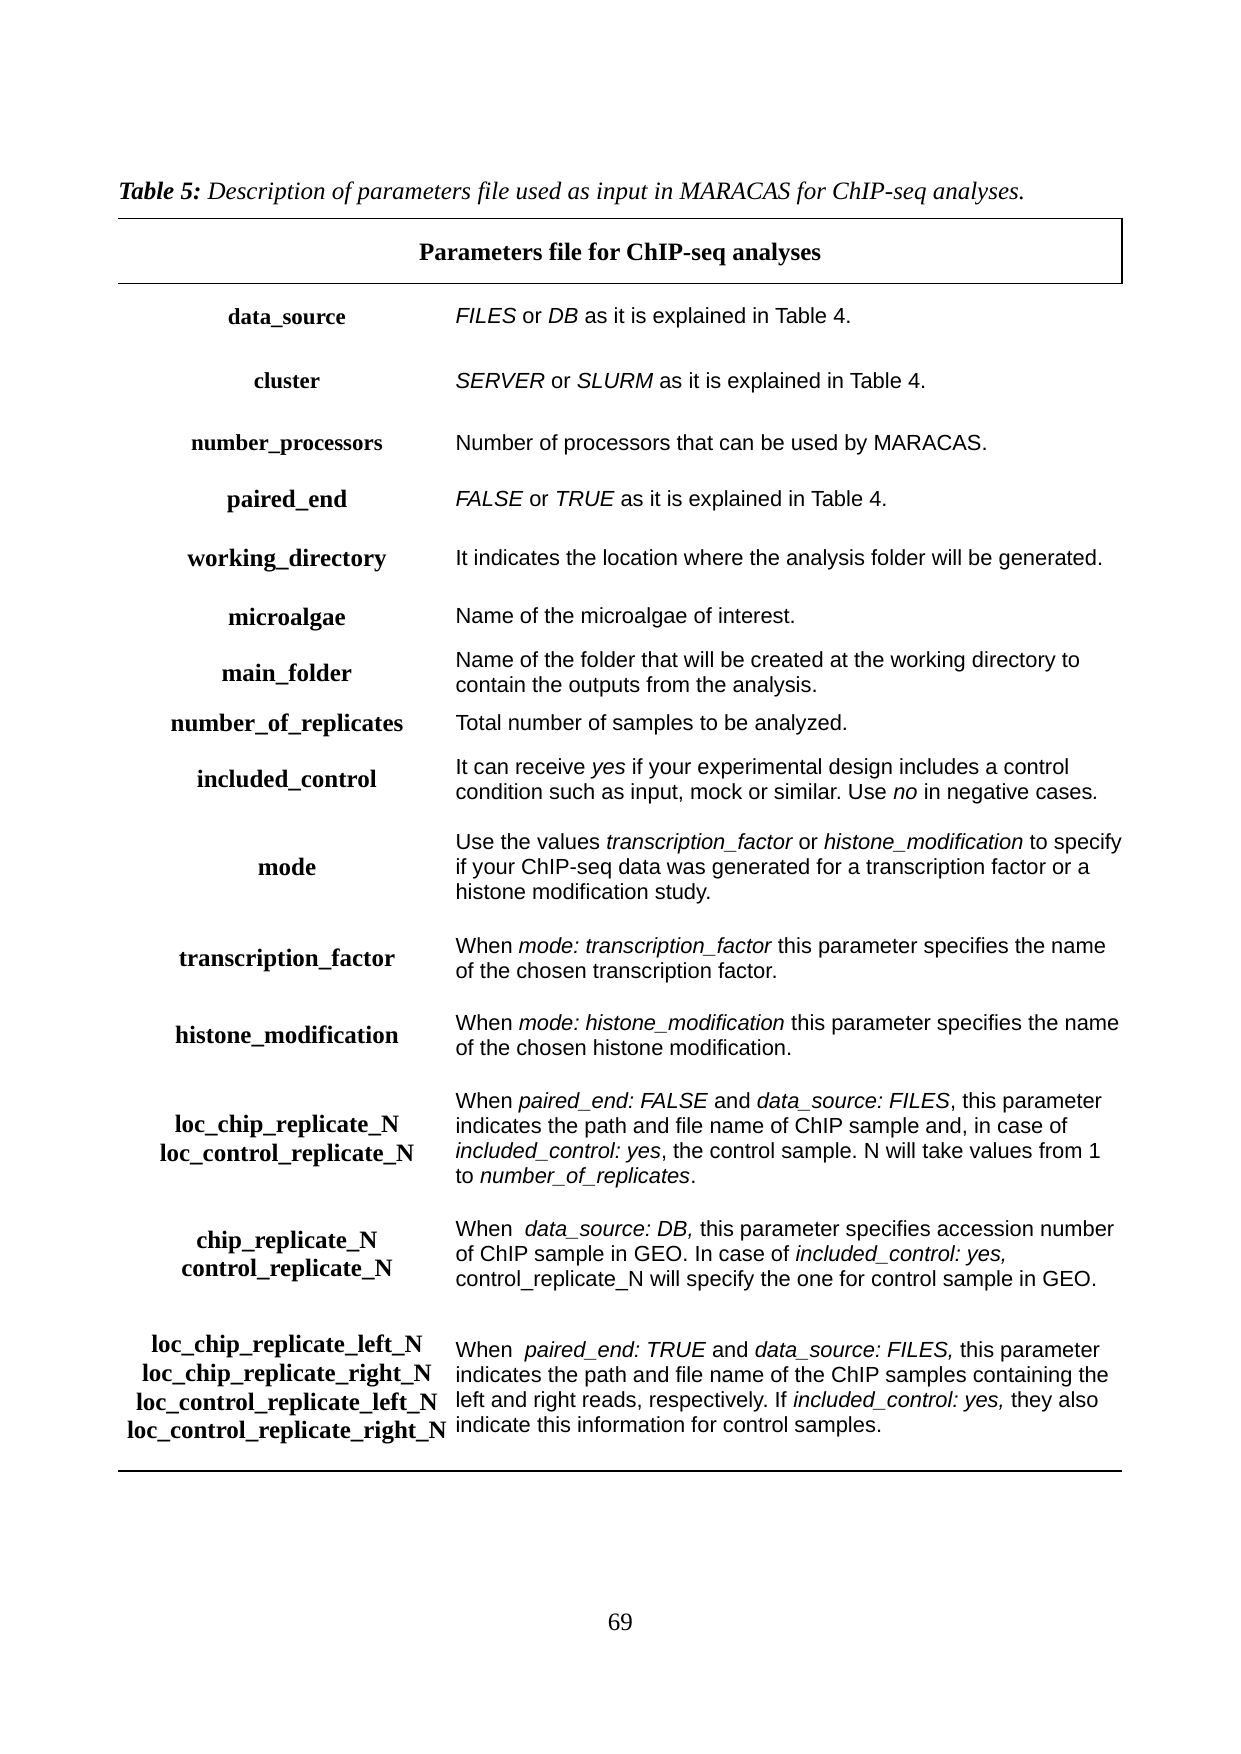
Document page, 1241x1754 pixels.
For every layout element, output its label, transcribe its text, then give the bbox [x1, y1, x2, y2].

table_cell Name of the microalgae of interest. [455, 590, 1122, 642]
table_cell Total number of samples to be analyzed. [455, 702, 1122, 744]
table_cell transcription_factor [118, 920, 455, 996]
table_cell paired_end [118, 472, 455, 525]
table_cell SERVER or SLURM as it is explained in Table 4. [455, 348, 1122, 413]
table_cell When mode: histone_modification this parameter specifies the name of the chosen histone modification. [455, 996, 1122, 1073]
table_cell When mode: transcription_factor this parameter specifies the name of the chosen transcription factor. [455, 920, 1122, 996]
table_cell chip_replicate_N control_replicate_N [118, 1203, 455, 1304]
table_cell FALSE or TRUE as it is explained in Table 4. [455, 472, 1122, 525]
table_cell mode [118, 814, 455, 919]
table_cell When paired_end: TRUE and data_source: FILES, this parameter indicates the path and file name of the ChIP samples containing the left and right reads, respectively. If included_control: yes, they also indicate this information for control samples. [455, 1304, 1122, 1470]
table_cell cluster [118, 348, 455, 413]
table_cell It can receive yes if your experimental design includes a control condition such as input, mock or similar. Use no in negative cases. [455, 744, 1122, 814]
text Table 5: Description of parameters file used as input in MARACAS for ChIP-seq analyses. [118, 176, 1122, 205]
table_cell main_folder [118, 642, 455, 702]
table_cell FILES or DB as it is explained in Table 4. [455, 284, 1122, 348]
table_header Parameters file for ChIP-seq analyses [118, 219, 1121, 283]
table_cell Name of the folder that will be created at the working directory to contain the outputs from the analysis. [455, 642, 1122, 702]
table_cell histone_modification [118, 996, 455, 1073]
table_cell When paired_end: FALSE and data_source: FILES, this parameter indicates the path and file name of ChIP sample and, in case of included_control: yes, the control sample. N will take values from 1 to number_of_replicates. [455, 1073, 1122, 1203]
table_cell number_processors [118, 413, 455, 472]
table_cell working_directory [118, 525, 455, 590]
table_cell microalgae [118, 590, 455, 642]
table_cell number_of_replicates [118, 702, 455, 744]
table_cell Use the values transcription_factor or histone_modification to specify if your ChIP-seq data was generated for a transcription factor or a histone modification study. [455, 814, 1122, 919]
table_cell data_source [118, 284, 455, 348]
table_cell included_control [118, 744, 455, 814]
table_cell loc_chip_replicate_N loc_control_replicate_N [118, 1073, 455, 1203]
table_cell When data_source: DB, this parameter specifies accession number of ChIP sample in GEO. In case of included_control: yes, control_replicate_N will specify the one for control sample in GEO. [455, 1203, 1122, 1304]
table_cell It indicates the location where the analysis folder will be generated. [455, 525, 1122, 590]
table_cell Number of processors that can be used by MARACAS. [455, 413, 1122, 472]
table_cell loc_chip_replicate_left_N loc_chip_replicate_right_N loc_control_replicate_left_N loc_control_replicate_right_N [118, 1304, 455, 1470]
